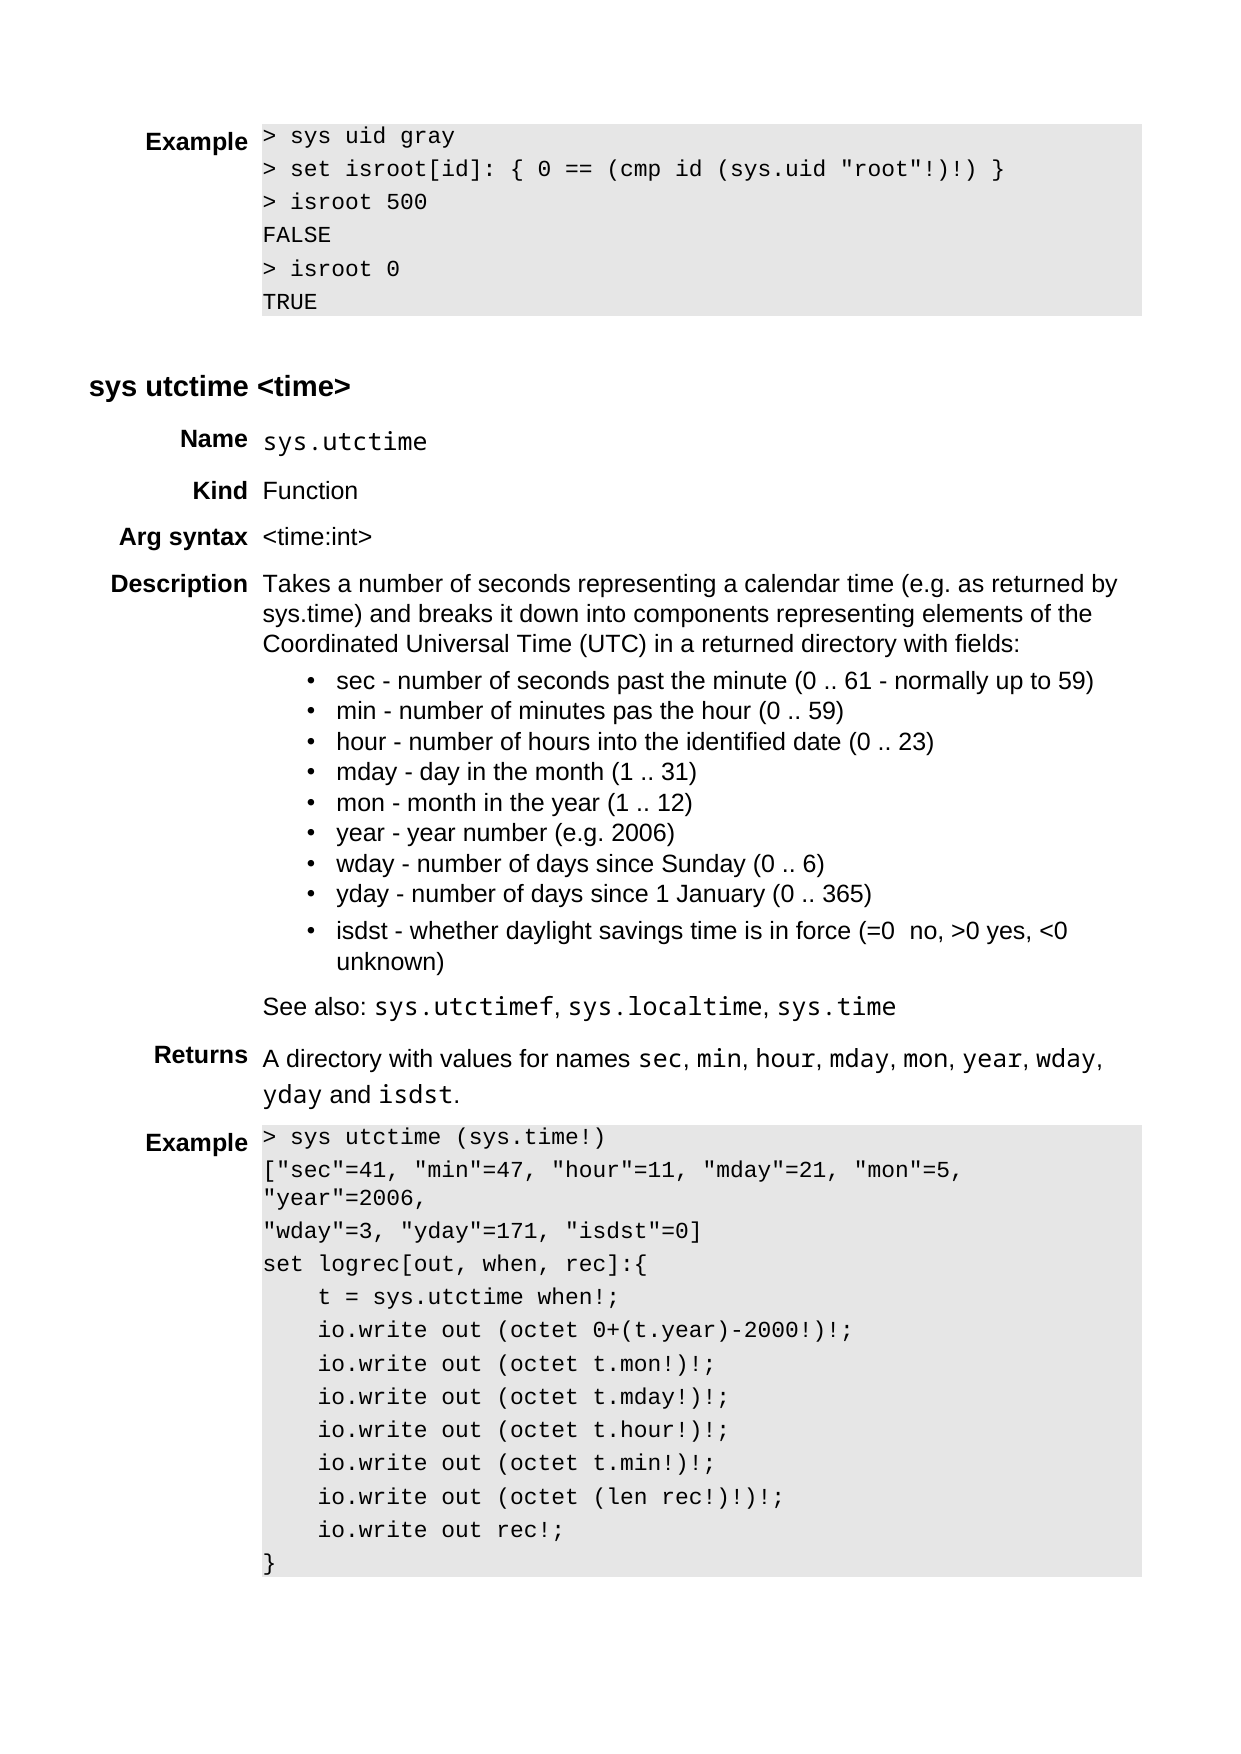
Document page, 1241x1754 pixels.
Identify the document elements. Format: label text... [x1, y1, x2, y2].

table_cell Function [260, 467, 1145, 513]
table_cell Example [89, 1120, 259, 1583]
table_cell <time:int> [260, 513, 1145, 560]
table_cell > sys utctime (sys.time!) ["sec"=41, "min"=47, "hour"=11, "mday"=21, "mon"=5, "year"=2006, "wday"=3, "yday"=171, "isdst"=0] set logrec[out, when, rec]:{ t = sys.utctime when!; io.write out (octet 0+(t.year)-2000!)!; io.write out (octet t.mon!)!; io.write out (octet t.mday!)!; io.write out (octet t.hour!)!; io.write out (octet t.min!)!; io.write out (octet (len rec!)!)!; io.write out rec!; } [260, 1120, 1145, 1583]
table_cell Kind [89, 467, 259, 513]
table_cell > sys uid gray > set isroot[id]: { 0 == (cmp id (sys.uid "root"!)!) } > isroot 500 FALSE > isroot 0 TRUE [260, 118, 1145, 322]
subtitle sys utctime <time> [88, 369, 1145, 403]
table_cell Arg syntax [89, 513, 259, 560]
table_cell Returns [89, 1032, 259, 1119]
table_header sys.utctime [260, 415, 1145, 467]
table_cell Takes a number of seconds representing a calendar time (e.g. as returned by sys.time) and breaks it down into components representing elements of the Coordinated Universal Time (UTC) in a returned directory with fields: sec - number of seconds past the minute (0 .. 61 - normally up to 59) min - number of minutes pas the hour (0 .. 59) hour - number of hours into the identified date (0 .. 23) mday - day in the month (1 .. 31) mon - month in the year (1 .. 12) year - year number (e.g. 2006) wday - number of days since Sunday (0 .. 6) yday - number of days since 1 January (0 .. 365) isdst - whether daylight savings time is in force (=0 no, >0 yes, <0 unknown) See also: sys.utctimef, sys.localtime, sys.time [260, 560, 1145, 1032]
table_cell A directory with values for names sec, min, hour, mday, mon, year, wday, yday and isdst. [260, 1032, 1145, 1119]
table_header Name [89, 415, 259, 467]
table_cell Description [89, 560, 259, 1032]
table_cell Example [89, 118, 259, 322]
